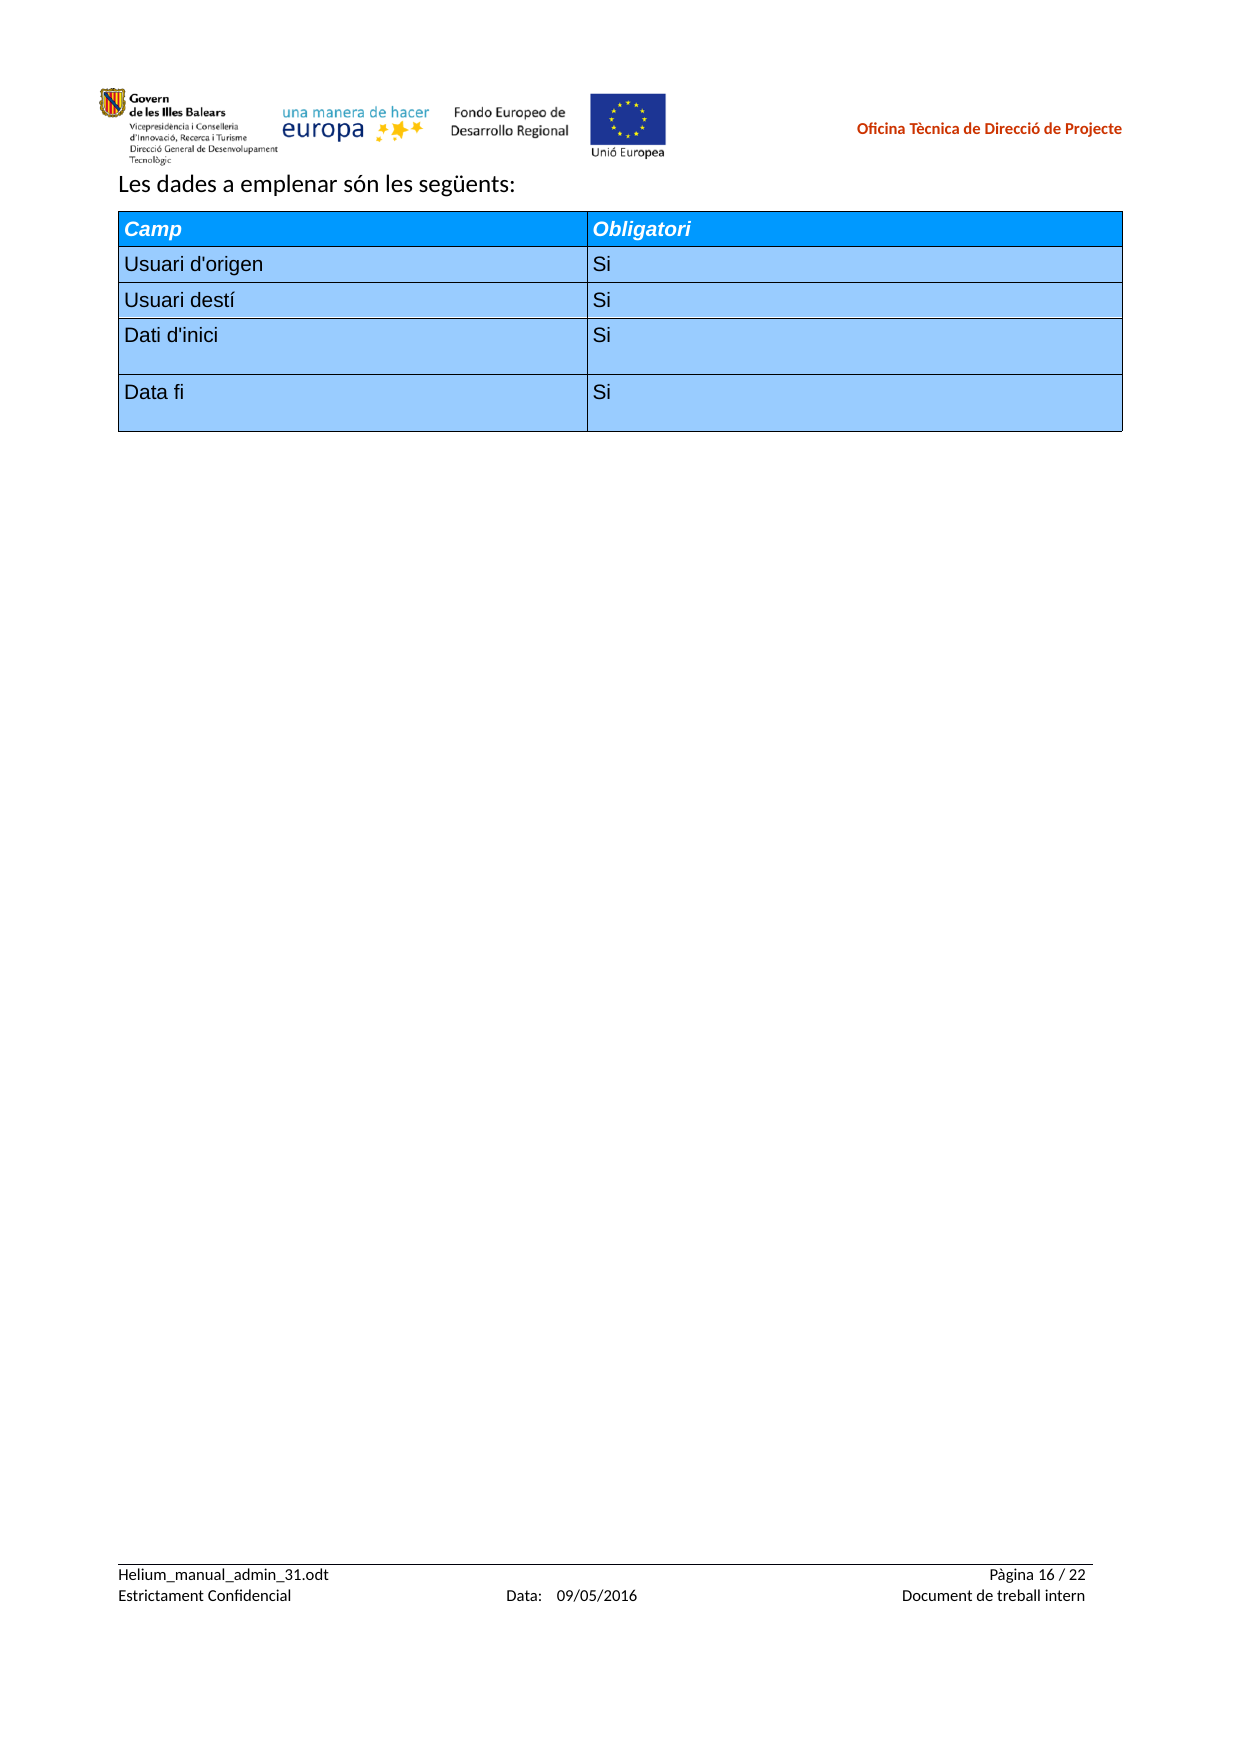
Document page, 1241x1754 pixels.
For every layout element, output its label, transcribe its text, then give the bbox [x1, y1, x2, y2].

table_cell Si [588, 319, 1122, 374]
table_header Camp [119, 212, 587, 246]
table_cell Si [588, 375, 1122, 431]
table_cell Data fi [119, 375, 587, 431]
picture [99, 87, 668, 166]
table_cell Usuari d'origen [119, 247, 587, 282]
table_header Obligatori [588, 212, 1122, 246]
text Les dades a emplenar són les següents: [118, 168, 1122, 198]
table_cell Dati d'inici [119, 319, 587, 374]
table_cell Si [588, 247, 1122, 282]
table_cell Si [588, 283, 1122, 317]
table_cell Usuari destí [119, 283, 587, 317]
